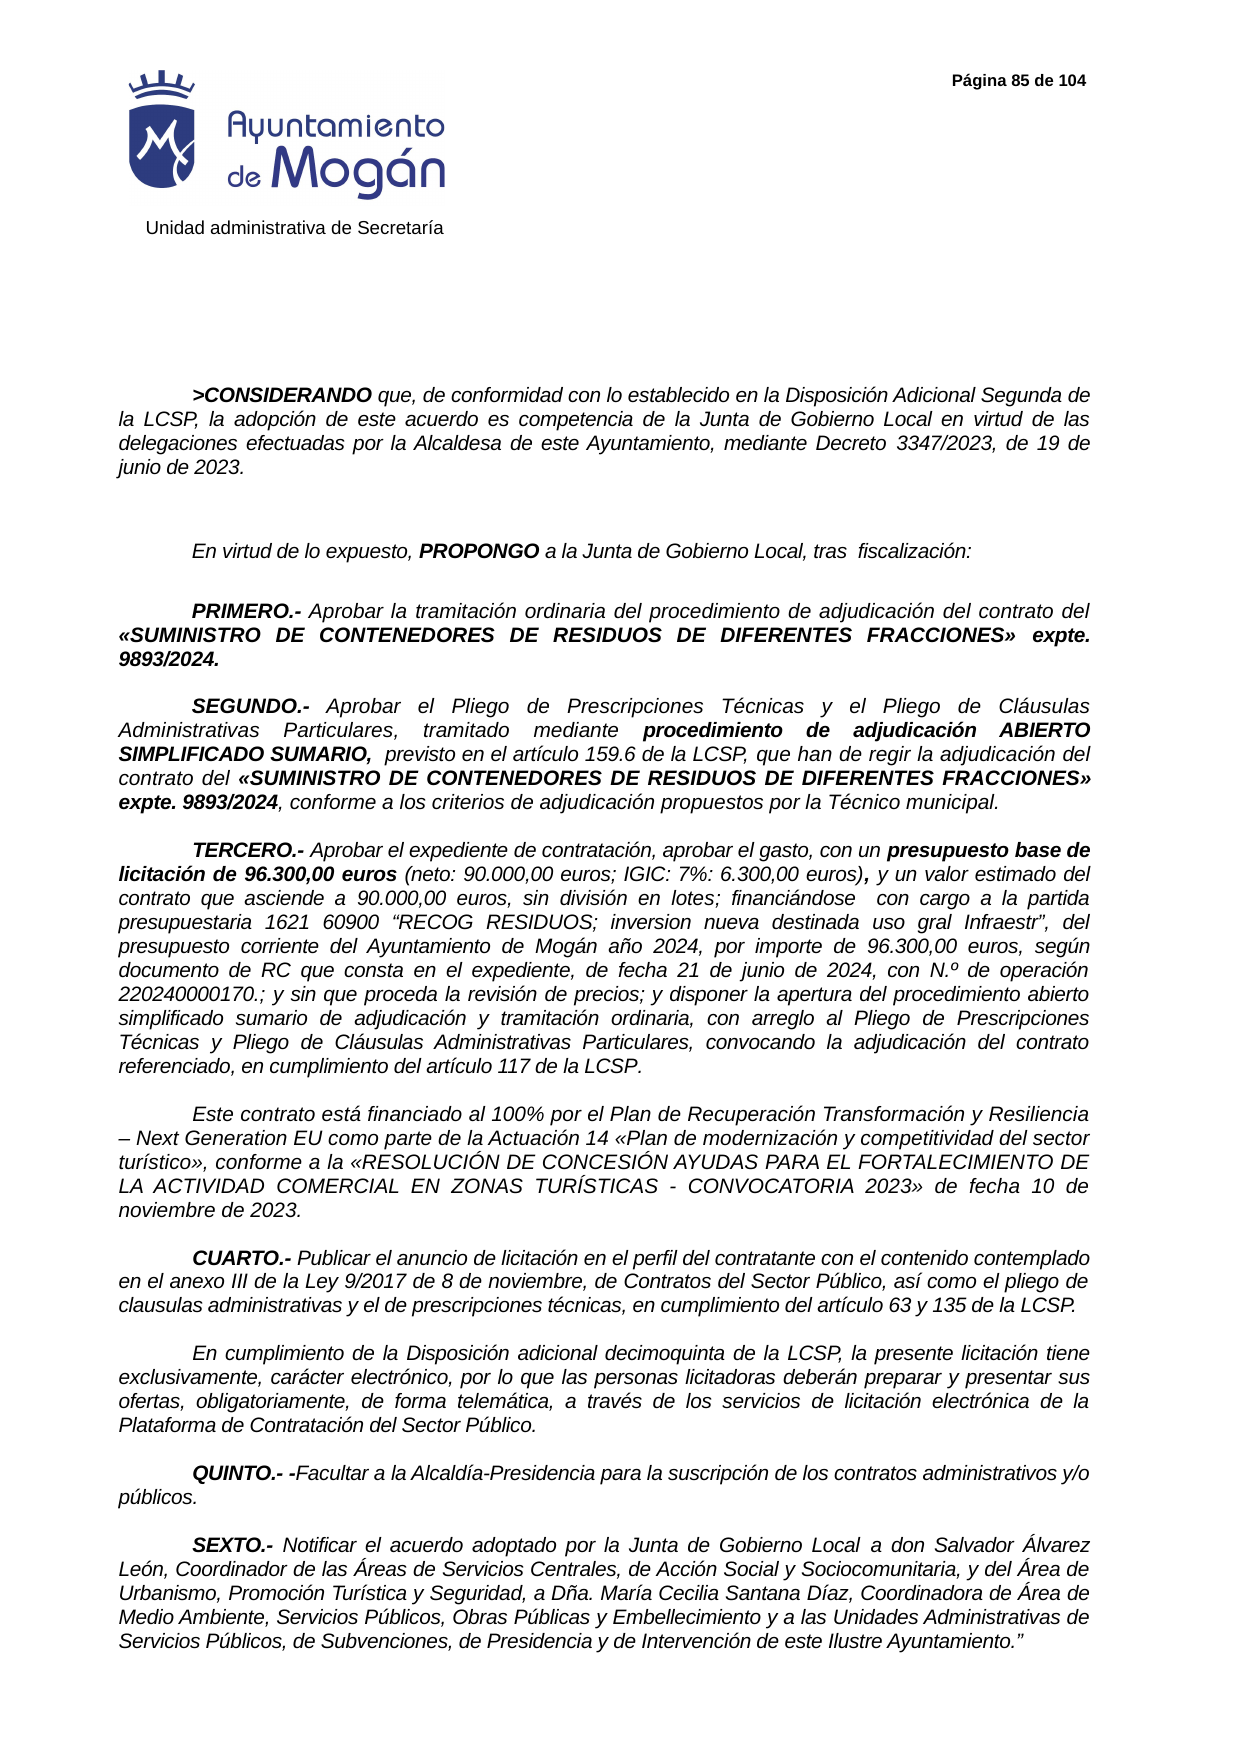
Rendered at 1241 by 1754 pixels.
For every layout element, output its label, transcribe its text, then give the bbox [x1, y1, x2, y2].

text Este contrato está financiado al 100% por el Plan de Recuperación Transformación y Resiliencia – Next Generation EU como parte de la Actuación 14 «Plan de modernización y competitividad del sector turístico», conforme a la «RESOLUCIÓN DE CONCESIÓN AYUDAS PARA EL FORTALECIMIENTO DE LA ACTIVIDAD COMERCIAL EN ZONAS TURÍSTICAS - CONVOCATORIA 2023» de fecha 10 de noviembre de 2023. [118, 1102, 1092, 1221]
text SEXTO.- Notificar el acuerdo adoptado por la Junta de Gobierno Local a don Salvador Álvarez León, Coordinador de las Áreas de Servicios Centrales, de Acción Social y Sociocomunitaria, y del Área de Urbanismo, Promoción Turística y Seguridad, a Dña. María Cecilia Santana Díaz, Coordinadora de Área de Medio Ambiente, Servicios Públicos, Obras Públicas y Embellecimiento y a las Unidades Administrativas de Servicios Públicos, de Subvenciones, de Presidencia y de Intervención de este Ilustre Ayuntamiento.” [118, 1533, 1092, 1653]
text En cumplimiento de la Disposición adicional decimoquinta de la LCSP, la presente licitación tiene exclusivamente, carácter electrónico, por lo que las personas licitadoras deberán preparar y presentar sus ofertas, obligatoriamente, de forma telemática, a través de los servicios de licitación electrónica de la Plataforma de Contratación del Sector Público. [118, 1341, 1092, 1437]
text QUINTO.- -Facultar a la Alcaldía-Presidencia para la suscripción de los contratos administrativos y/o públicos. [118, 1461, 1092, 1509]
text En virtud de lo expuesto, PROPONGO a la Junta de Gobierno Local, tras fiscalización: [118, 539, 1092, 563]
text >CONSIDERANDO que, de conformidad con lo establecido en la Disposición Adicional Segunda de la LCSP, la adopción de este acuerdo es competencia de la Junta de Gobierno Local en virtud de las delegaciones efectuadas por la Alcaldesa de este Ayuntamiento, mediante Decreto 3347/2023, de 19 de junio de 2023. [118, 383, 1092, 479]
text PRIMERO.- Aprobar la tramitación ordinaria del procedimiento de adjudicación del contrato del «SUMINISTRO DE CONTENEDORES DE RESIDUOS DE DIFERENTES FRACCIONES» expte. 9893/2024. [118, 598, 1092, 670]
text TERCERO.- Aprobar el expediente de contratación, aprobar el gasto, con un presupuesto base de licitación de 96.300,00 euros (neto: 90.000,00 euros; IGIC: 7%: 6.300,00 euros), y un valor estimado del contrato que asciende a 90.000,00 euros, sin división en lotes; financiándose con cargo a la partida presupuestaria 1621 60900 “RECOG RESIDUOS; inversion nueva destinada uso gral Infraestr”, del presupuesto corriente del Ayuntamiento de Mogán año 2024, por importe de 96.300,00 euros, según documento de RC que consta en el expediente, de fecha 21 de junio de 2024, con N.º de operación 220240000170.; y sin que proceda la revisión de precios; y disponer la apertura del procedimiento abierto simplificado sumario de adjudicación y tramitación ordinaria, con arreglo al Pliego de Prescripciones Técnicas y Pliego de Cláusulas Administrativas Particulares, convocando la adjudicación del contrato referenciado, en cumplimiento del artículo 117 de la LCSP. [118, 838, 1092, 1078]
picture [128, 70, 445, 206]
text SEGUNDO.- Aprobar el Pliego de Prescripciones Técnicas y el Pliego de Cláusulas Administrativas Particulares, tramitado mediante procedimiento de adjudicación ABIERTO SIMPLIFICADO SUMARIO, previsto en el artículo 159.6 de la LCSP, que han de regir la adjudicación del contrato del «SUMINISTRO DE CONTENEDORES DE RESIDUOS DE DIFERENTES FRACCIONES» expte. 9893/2024, conforme a los criterios de adjudicación propuestos por la Técnico municipal. [118, 694, 1092, 814]
text CUARTO.- Publicar el anuncio de licitación en el perfil del contratante con el contenido contemplado en el anexo III de la Ley 9/2017 de 8 de noviembre, de Contratos del Sector Público, así como el pliego de clausulas administrativas y el de prescripciones técnicas, en cumplimiento del artículo 63 y 135 de la LCSP. [118, 1245, 1092, 1317]
